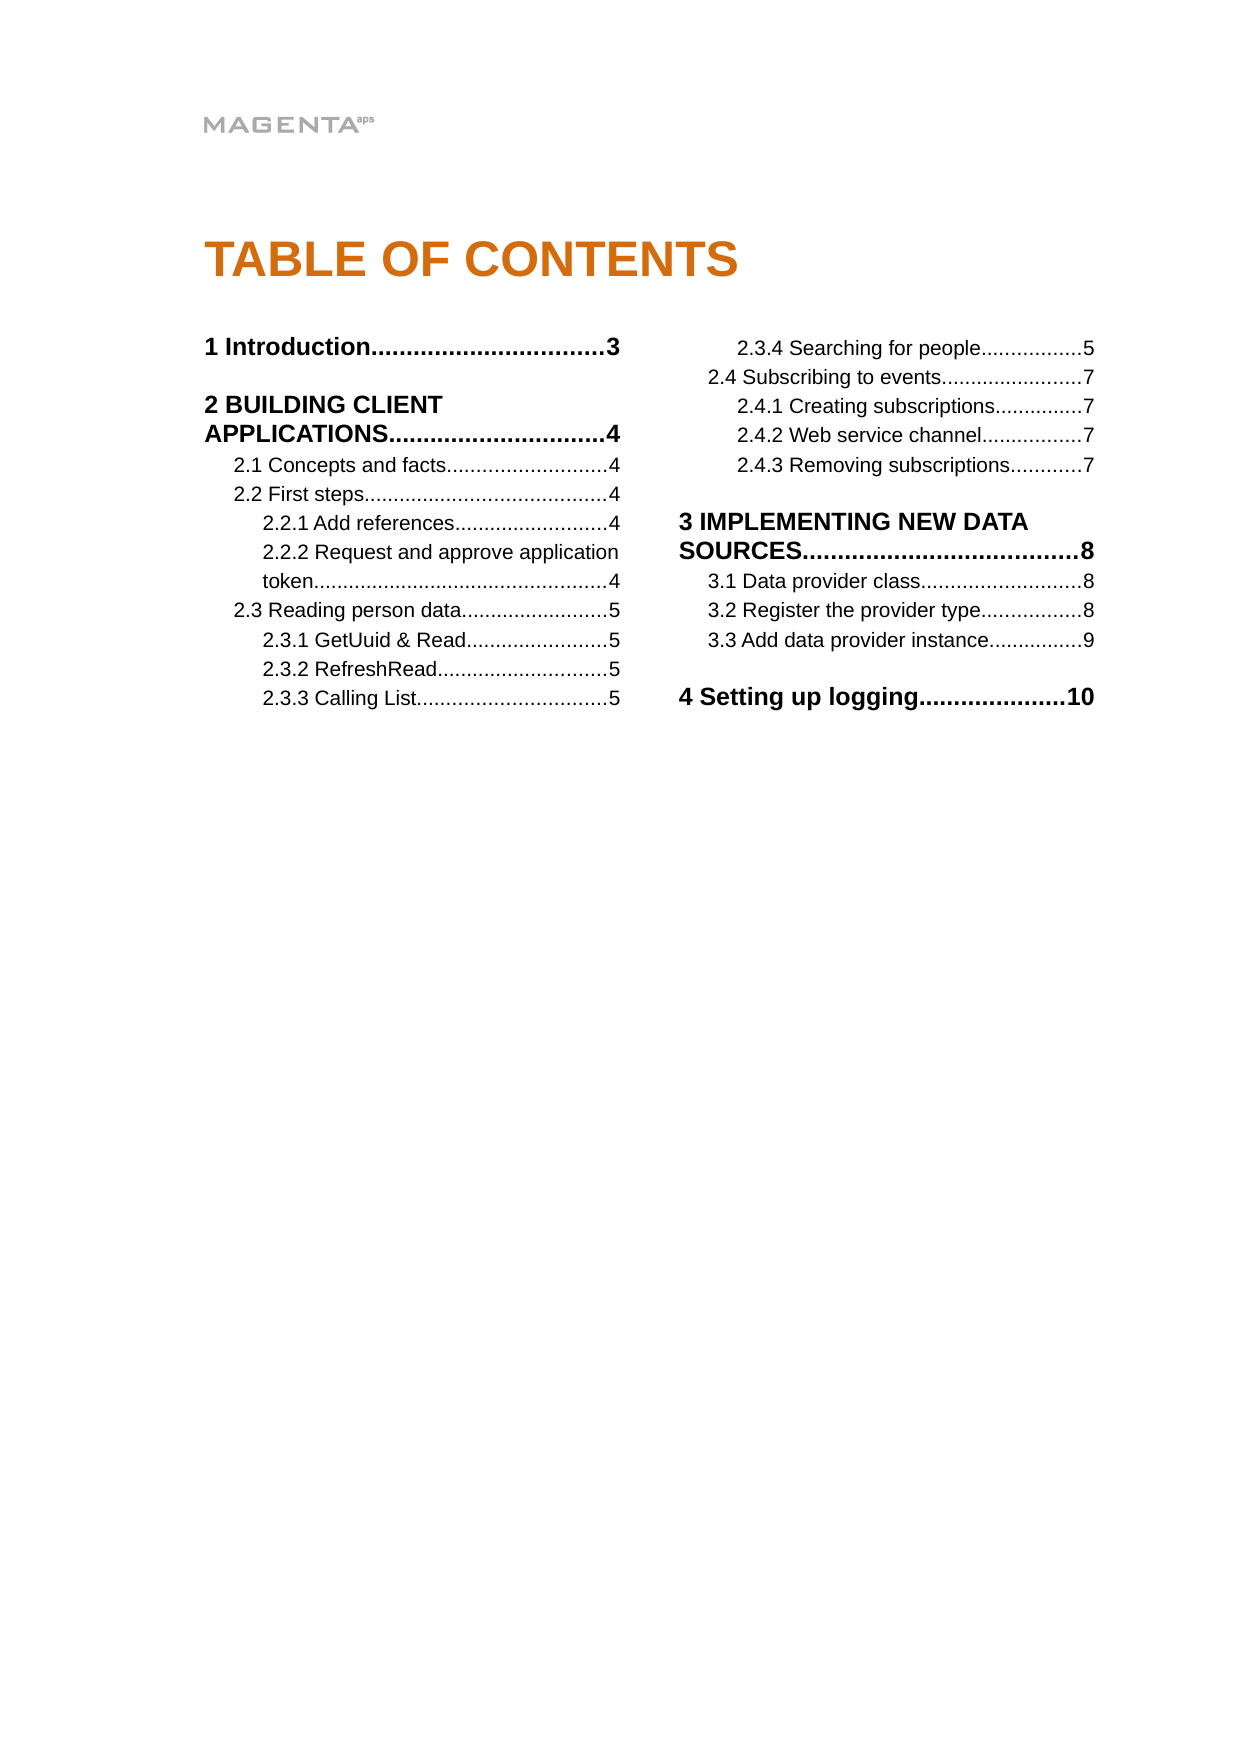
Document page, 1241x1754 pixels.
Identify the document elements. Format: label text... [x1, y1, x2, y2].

text 2.3 Reading person data 5 [233, 594, 620, 624]
text 2.3.3 Calling List 5 [262, 682, 620, 711]
text 2.4.2 Web service channel 7 [737, 419, 1094, 449]
text 2.2.2 Request and approve application token 4 [262, 536, 620, 594]
text 2.4 Subscribing to events 7 [708, 361, 1094, 390]
text 2.4.3 Removing subscriptions 7 [737, 449, 1094, 478]
text 2 BUILDING CLIENT APPLICATIONS 4 [204, 390, 620, 449]
text 2.2.1 Add references 4 [262, 507, 620, 536]
subtitle Table of Contents [204, 230, 1094, 288]
text 1 Introduction 3 [204, 332, 620, 361]
text 2.3.1 GetUuid & Read 5 [262, 624, 620, 653]
text 2.1 Concepts and facts 4 [233, 449, 620, 478]
text 2.2 First steps 4 [233, 478, 620, 507]
text 3.2 Register the provider type 8 [708, 594, 1094, 624]
text 3.3 Add data provider instance 9 [708, 624, 1094, 653]
text 3 IMPLEMENTING NEW DATA SOURCES 8 [678, 507, 1094, 565]
text 2.4.1 Creating subscriptions 7 [737, 390, 1094, 419]
text 3.1 Data provider class 8 [708, 565, 1094, 594]
text 2.3.4 Searching for people 5 [737, 332, 1094, 361]
text 4 Setting up logging 10 [678, 682, 1094, 711]
text 2.3.2 RefreshRead 5 [262, 653, 620, 682]
